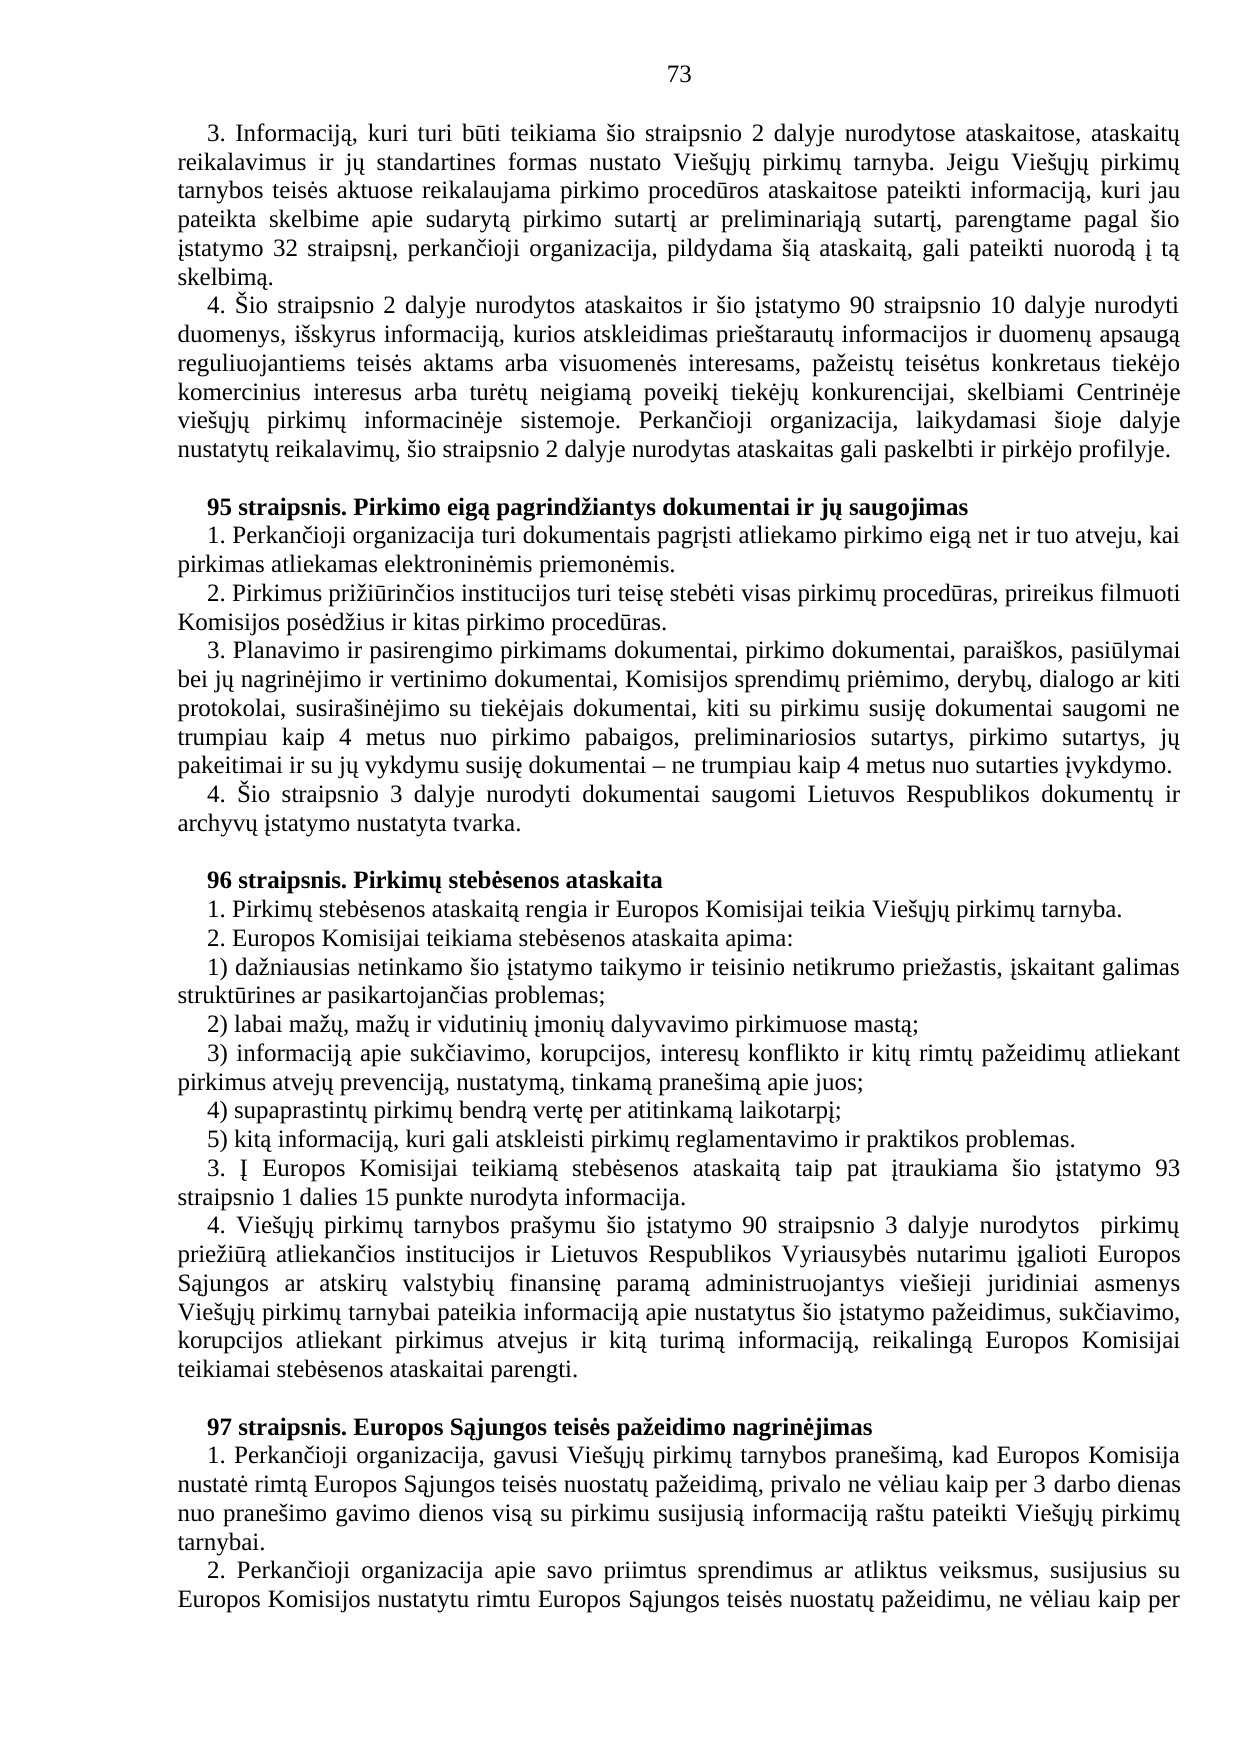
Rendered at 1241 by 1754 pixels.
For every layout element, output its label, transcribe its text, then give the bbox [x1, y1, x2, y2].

text 4. Šio straipsnio 2 dalyje nurodytos ataskaitos ir šio įstatymo 90 straipsnio 10 dalyje nurodyti duomenys, išskyrus informaciją, kurios atskleidimas prieštarautų informacijos ir duomenų apsaugą reguliuojantiems teisės aktams arba visuomenės interesams, pažeistų teisėtus konkretaus tiekėjo komercinius interesus arba turėtų neigiamą poveikį tiekėjų konkurencijai, skelbiami Centrinėje viešųjų pirkimų informacinėje sistemoje. Perkančioji organizacija, laikydamasi šioje dalyje nustatytų reikalavimų, šio straipsnio 2 dalyje nurodytas ataskaitas gali paskelbti ir pirkėjo profilyje. [177, 291, 1181, 463]
text 1. Perkančioji organizacija turi dokumentais pagrįsti atliekamo pirkimo eigą net ir tuo atveju, kai pirkimas atliekamas elektroninėmis priemonėmis. [177, 521, 1181, 578]
text 1) dažniausias netinkamo šio įstatymo taikymo ir teisinio netikrumo priežastis, įskaitant galimas struktūrines ar pasikartojančias problemas; [177, 952, 1181, 1009]
text 2. Europos Komisijai teikiama stebėsenos ataskaita apima: [177, 923, 1181, 952]
text 3) informaciją apie sukčiavimo, korupcijos, interesų konflikto ir kitų rimtų pažeidimų atliekant pirkimus atvejų prevenciją, nustatymą, tinkamą pranešimą apie juos; [177, 1038, 1181, 1096]
text 96 straipsnis. Pirkimų stebėsenos ataskaita [177, 866, 1181, 894]
text 2. Pirkimus prižiūrinčios institucijos turi teisę stebėti visas pirkimų procedūras, prireikus filmuoti Komisijos posėdžius ir kitas pirkimo procedūras. [177, 578, 1181, 636]
text 95 straipsnis. Pirkimo eigą pagrindžiantys dokumentai ir jų saugojimas [177, 492, 1181, 521]
text 4) supaprastintų pirkimų bendrą vertę per atitinkamą laikotarpį; [177, 1096, 1181, 1124]
text 2. Perkančioji organizacija apie savo priimtus sprendimus ar atliktus veiksmus, susijusius su Europos Komisijos nustatytu rimtu Europos Sąjungos teisės nuostatų pažeidimu, ne vėliau kaip per [177, 1556, 1181, 1613]
text 4. Viešųjų pirkimų tarnybos prašymu šio įstatymo 90 straipsnio 3 dalyje nurodytos pirkimų priežiūrą atliekančios institucijos ir Lietuvos Respublikos Vyriausybės nutarimu įgalioti Europos Sąjungos ar atskirų valstybių finansinę paramą administruojantys viešieji juridiniai asmenys Viešųjų pirkimų tarnybai pateikia informaciją apie nustatytus šio įstatymo pažeidimus, sukčiavimo, korupcijos atliekant pirkimus atvejus ir kitą turimą informaciją, reikalingą Europos Komisijai teikiamai stebėsenos ataskaitai parengti. [177, 1211, 1181, 1383]
text 1. Pirkimų stebėsenos ataskaitą rengia ir Europos Komisijai teikia Viešųjų pirkimų tarnyba. [177, 894, 1181, 923]
text 3. Informaciją, kuri turi būti teikiama šio straipsnio 2 dalyje nurodytose ataskaitose, ataskaitų reikalavimus ir jų standartines formas nustato Viešųjų pirkimų tarnyba. Jeigu Viešųjų pirkimų tarnybos teisės aktuose reikalaujama pirkimo procedūros ataskaitose pateikti informaciją, kuri jau pateikta skelbime apie sudarytą pirkimo sutartį ar preliminariąją sutartį, parengtame pagal šio įstatymo 32 straipsnį, perkančioji organizacija, pildydama šią ataskaitą, gali pateikti nuorodą į tą skelbimą. [177, 118, 1181, 291]
text 3. Planavimo ir pasirengimo pirkimams dokumentai, pirkimo dokumentai, paraiškos, pasiūlymai bei jų nagrinėjimo ir vertinimo dokumentai, Komisijos sprendimų priėmimo, derybų, dialogo ar kiti protokolai, susirašinėjimo su tiekėjais dokumentai, kiti su pirkimu susiję dokumentai saugomi ne trumpiau kaip 4 metus nuo pirkimo pabaigos, preliminariosios sutartys, pirkimo sutartys, jų pakeitimai ir su jų vykdymu susiję dokumentai – ne trumpiau kaip 4 metus nuo sutarties įvykdymo. [177, 636, 1181, 779]
text 97 straipsnis. Europos Sąjungos teisės pažeidimo nagrinėjimas [177, 1412, 1181, 1441]
text 1. Perkančioji organizacija, gavusi Viešųjų pirkimų tarnybos pranešimą, kad Europos Komisija nustatė rimtą Europos Sąjungos teisės nuostatų pažeidimą, privalo ne vėliau kaip per 3 darbo dienas nuo pranešimo gavimo dienos visą su pirkimu susijusią informaciją raštu pateikti Viešųjų pirkimų tarnybai. [177, 1441, 1181, 1556]
text 4. Šio straipsnio 3 dalyje nurodyti dokumentai saugomi Lietuvos Respublikos dokumentų ir archyvų įstatymo nustatyta tvarka. [177, 779, 1181, 837]
text 3. Į Europos Komisijai teikiamą stebėsenos ataskaitą taip pat įtraukiama šio įstatymo 93 straipsnio 1 dalies 15 punkte nurodyta informacija. [177, 1153, 1181, 1211]
text 2) labai mažų, mažų ir vidutinių įmonių dalyvavimo pirkimuose mastą; [177, 1009, 1181, 1038]
text 5) kitą informaciją, kuri gali atskleisti pirkimų reglamentavimo ir praktikos problemas. [177, 1124, 1181, 1153]
